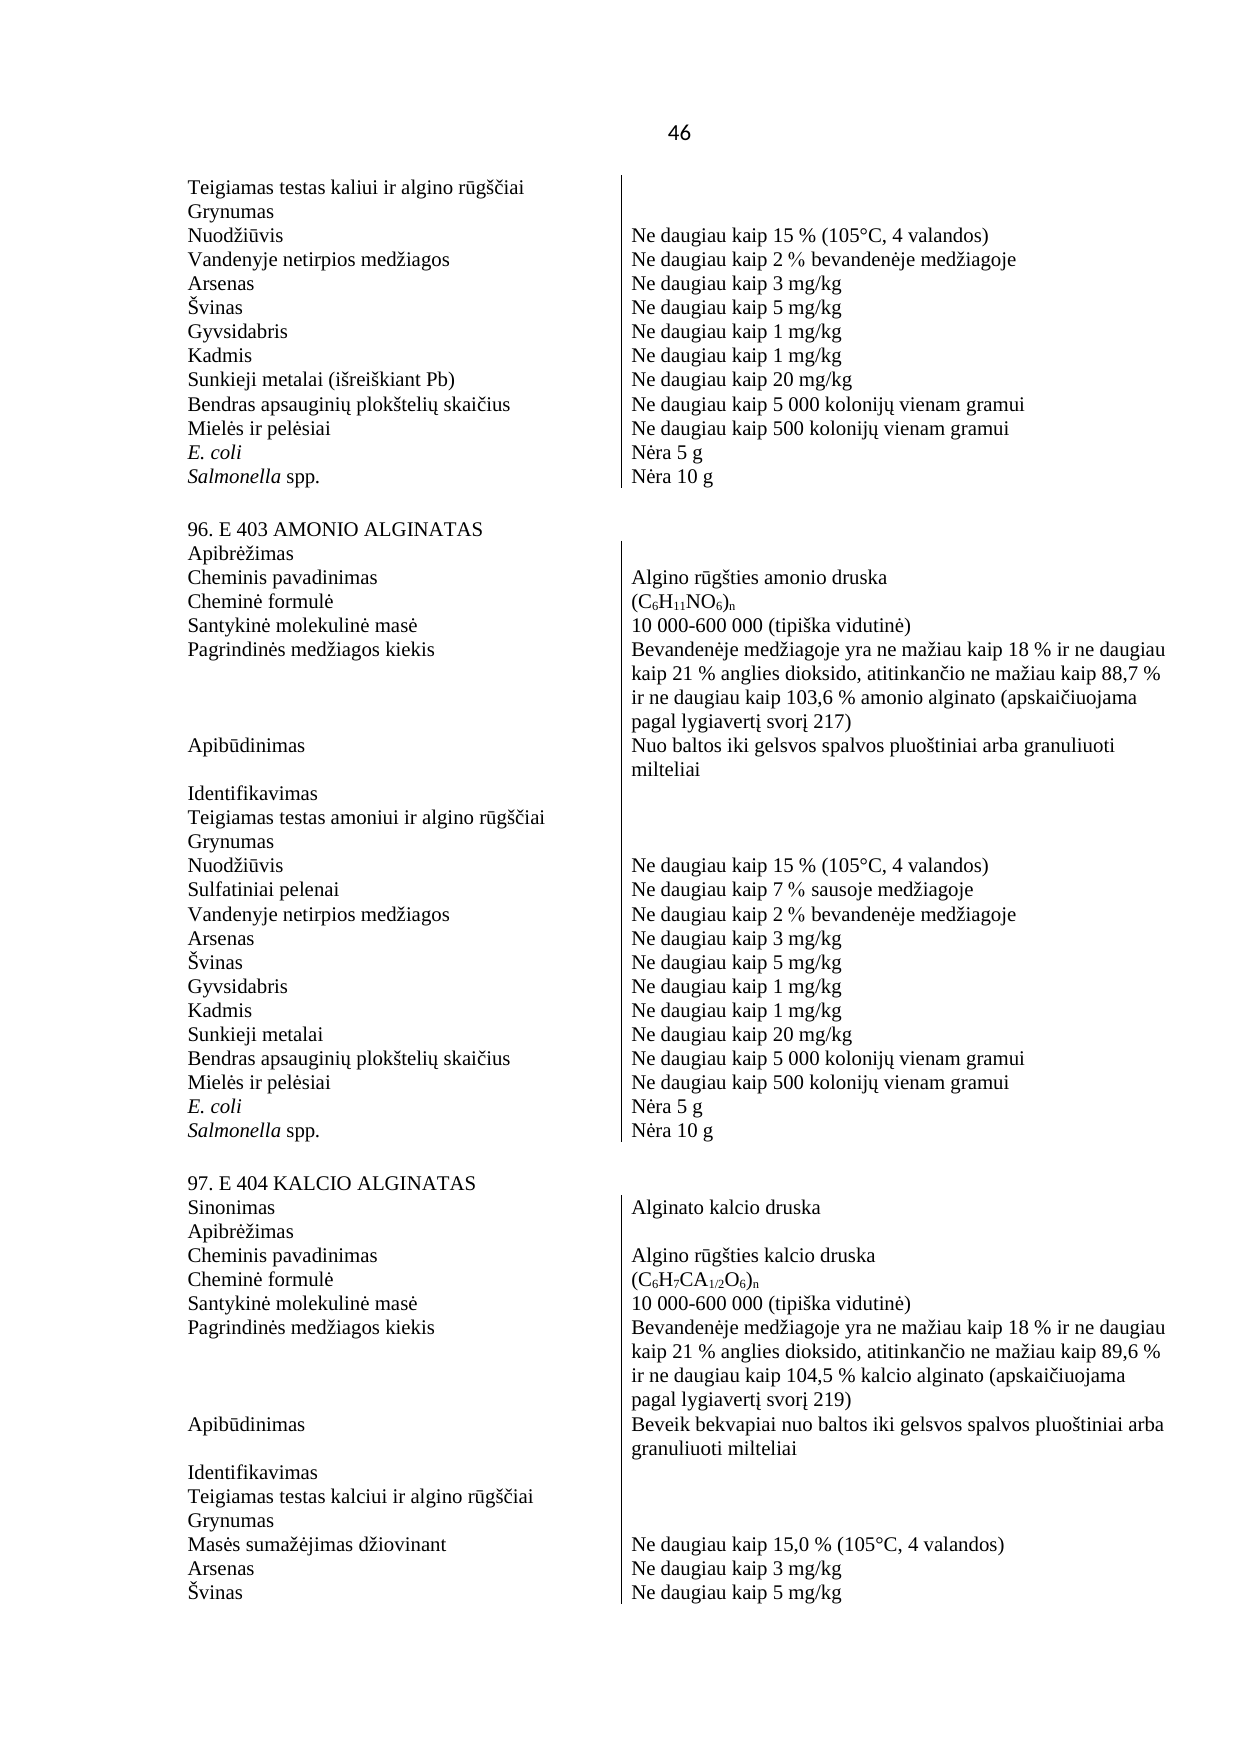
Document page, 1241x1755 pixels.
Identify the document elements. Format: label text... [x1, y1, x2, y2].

table_cell Salmonella spp. [177, 464, 621, 488]
table_cell Bendras apsauginių plokštelių skaičius [177, 1046, 621, 1070]
table_cell Beveik bekvapiai nuo baltos iki gelsvos spalvos pluoštiniai arba granuliuoti milteliai [622, 1411, 1181, 1459]
table_cell [622, 1219, 1181, 1243]
table_cell Nėra 5 g [622, 1094, 1181, 1118]
table_header 96. E 403 AMONIO ALGINATAS [177, 516, 1181, 541]
table_cell Apibrėžimas [177, 541, 621, 564]
table_cell Alginato kalcio druska [622, 1195, 1181, 1219]
table_cell Sulfatiniai pelenai [177, 878, 621, 901]
table_cell Arsenas [177, 1556, 621, 1580]
table_cell Ne daugiau kaip 20 mg/kg [622, 368, 1181, 391]
table_cell Identifikavimas [177, 781, 621, 805]
table_cell Vandenyje netirpios medžiagos [177, 901, 621, 926]
table_cell Ne daugiau kaip 500 kolonijų vienam gramui [622, 1070, 1181, 1094]
table_cell Ne daugiau kaip 20 mg/kg [622, 1022, 1181, 1046]
table_cell 10 000-600 000 (tipiška vidutinė) [622, 1291, 1181, 1315]
table_cell Ne daugiau kaip 5 000 kolonijų vienam gramui [622, 391, 1181, 416]
table_cell Mielės ir pelėsiai [177, 1070, 621, 1094]
table_cell Cheminis pavadinimas [177, 1243, 621, 1267]
table_cell Ne daugiau kaip 1 mg/kg [622, 319, 1181, 343]
table_cell [622, 781, 1181, 805]
table_cell Cheminė formulė [177, 589, 621, 613]
table_cell Pagrindinės medžiagos kiekis [177, 1315, 621, 1411]
table_cell Salmonella spp. [177, 1118, 621, 1142]
table_cell [622, 805, 1181, 829]
table_cell Vandenyje netirpios medžiagos [177, 247, 621, 271]
table_cell Bendras apsauginių plokštelių skaičius [177, 391, 621, 416]
table_cell Ne daugiau kaip 5 mg/kg [622, 1580, 1181, 1604]
table_cell Apibūdinimas [177, 733, 621, 781]
table_header 97. E 404 KALCIO ALGINATAS [177, 1171, 1181, 1195]
table_cell Teigiamas testas kalciui ir algino rūgščiai [177, 1484, 621, 1508]
table_cell Gyvsidabris [177, 319, 621, 343]
table_cell [622, 1484, 1181, 1508]
table_cell Ne daugiau kaip 5 mg/kg [622, 295, 1181, 319]
table_cell Nėra 10 g [622, 1118, 1181, 1142]
table_cell Ne daugiau kaip 15,0 % (105°C, 4 valandos) [622, 1532, 1181, 1556]
table_cell Ne daugiau kaip 5 mg/kg [622, 950, 1181, 974]
table_cell Nuodžiūvis [177, 223, 621, 247]
table_cell Arsenas [177, 271, 621, 295]
table_cell Ne daugiau kaip 1 mg/kg [622, 998, 1181, 1022]
table_cell Kadmis [177, 998, 621, 1022]
table_cell Bevandenėje medžiagoje yra ne mažiau kaip 18 % ir ne daugiau kaip 21 % anglies dioksido, atitinkančio ne mažiau kaip 88,7 % ir ne daugiau kaip 103,6 % amonio alginato (apskaičiuojama pagal lygiavertį svorį 217) [622, 637, 1181, 733]
table_cell Teigiamas testas kaliui ir algino rūgščiai [177, 175, 621, 199]
table_cell Sinonimas [177, 1195, 621, 1219]
table_cell Algino rūgšties kalcio druska [622, 1243, 1181, 1267]
table_cell Sunkieji metalai (išreiškiant Pb) [177, 368, 621, 391]
table_cell Nuo baltos iki gelsvos spalvos pluoštiniai arba granuliuoti milteliai [622, 733, 1181, 781]
table_cell Nėra 5 g [622, 440, 1181, 464]
table_cell Grynumas [177, 1508, 621, 1532]
table_cell E. coli [177, 1094, 621, 1118]
table_cell Ne daugiau kaip 2  bevandenėje medžiagoje [622, 901, 1181, 926]
table_cell Kadmis [177, 343, 621, 367]
table_cell Ne daugiau kaip 3 mg/kg [622, 271, 1181, 295]
table_cell (C6H11NO6)n [622, 589, 1181, 613]
table_cell Ne daugiau kaip 1 mg/kg [622, 974, 1181, 998]
table_cell Ne daugiau kaip 5 000 kolonijų vienam gramui [622, 1046, 1181, 1070]
table_cell [622, 1508, 1181, 1532]
table_cell Švinas [177, 295, 621, 319]
table_cell Ne daugiau kaip 7  sausoje medžiagoje [622, 878, 1181, 901]
table_cell Švinas [177, 950, 621, 974]
table_cell Grynumas [177, 199, 621, 223]
table_cell Ne daugiau kaip 15 % (105°C, 4 valandos) [622, 853, 1181, 877]
table_cell Bevandenėje medžiagoje yra ne mažiau kaip 18 % ir ne daugiau kaip 21 % anglies dioksido, atitinkančio ne mažiau kaip 89,6 % ir ne daugiau kaip 104,5 % kalcio alginato (apskaičiuojama pagal lygiavertį svorį 219) [622, 1315, 1181, 1411]
table_cell Ne daugiau kaip 2  bevandenėje medžiagoje [622, 247, 1181, 271]
table_cell Ne daugiau kaip 3 mg/kg [622, 926, 1181, 949]
table_cell Apibrėžimas [177, 1219, 621, 1243]
table_cell Grynumas [177, 829, 621, 853]
table_cell Nėra 10 g [622, 464, 1181, 488]
table_cell Ne daugiau kaip 15 % (105°C, 4 valandos) [622, 223, 1181, 247]
table_cell Sunkieji metalai [177, 1022, 621, 1046]
table_cell Apibūdinimas [177, 1411, 621, 1459]
table_cell Mielės ir pelėsiai [177, 416, 621, 439]
table_cell Santykinė molekulinė masė [177, 1291, 621, 1315]
table_cell Gyvsidabris [177, 974, 621, 998]
table_cell (C6H7CA1/2O6)n [622, 1267, 1181, 1291]
table_cell 10 000-600 000 (tipiška vidutinė) [622, 613, 1181, 637]
table_cell [622, 1460, 1181, 1484]
table_cell Pagrindinės medžiagos kiekis [177, 637, 621, 733]
table_cell Algino rūgšties amonio druska [622, 565, 1181, 589]
table_cell Identifikavimas [177, 1460, 621, 1484]
table_cell Ne daugiau kaip 3 mg/kg [622, 1556, 1181, 1580]
table_cell [622, 541, 1181, 564]
table_cell [622, 175, 1181, 199]
table_cell Ne daugiau kaip 1 mg/kg [622, 343, 1181, 367]
table_cell Santykinė molekulinė masė [177, 613, 621, 637]
table_cell E. coli [177, 440, 621, 464]
table_cell Švinas [177, 1580, 621, 1604]
table_cell Ne daugiau kaip 500 kolonijų vienam gramui [622, 416, 1181, 439]
table_cell [622, 829, 1181, 853]
table_cell Cheminė formulė [177, 1267, 621, 1291]
table_cell Nuodžiūvis [177, 853, 621, 877]
table_cell Arsenas [177, 926, 621, 949]
table_cell [622, 199, 1181, 223]
table_cell Masės sumažėjimas džiovinant [177, 1532, 621, 1556]
table_cell Teigiamas testas amoniui ir algino rūgščiai [177, 805, 621, 829]
table_cell Cheminis pavadinimas [177, 565, 621, 589]
